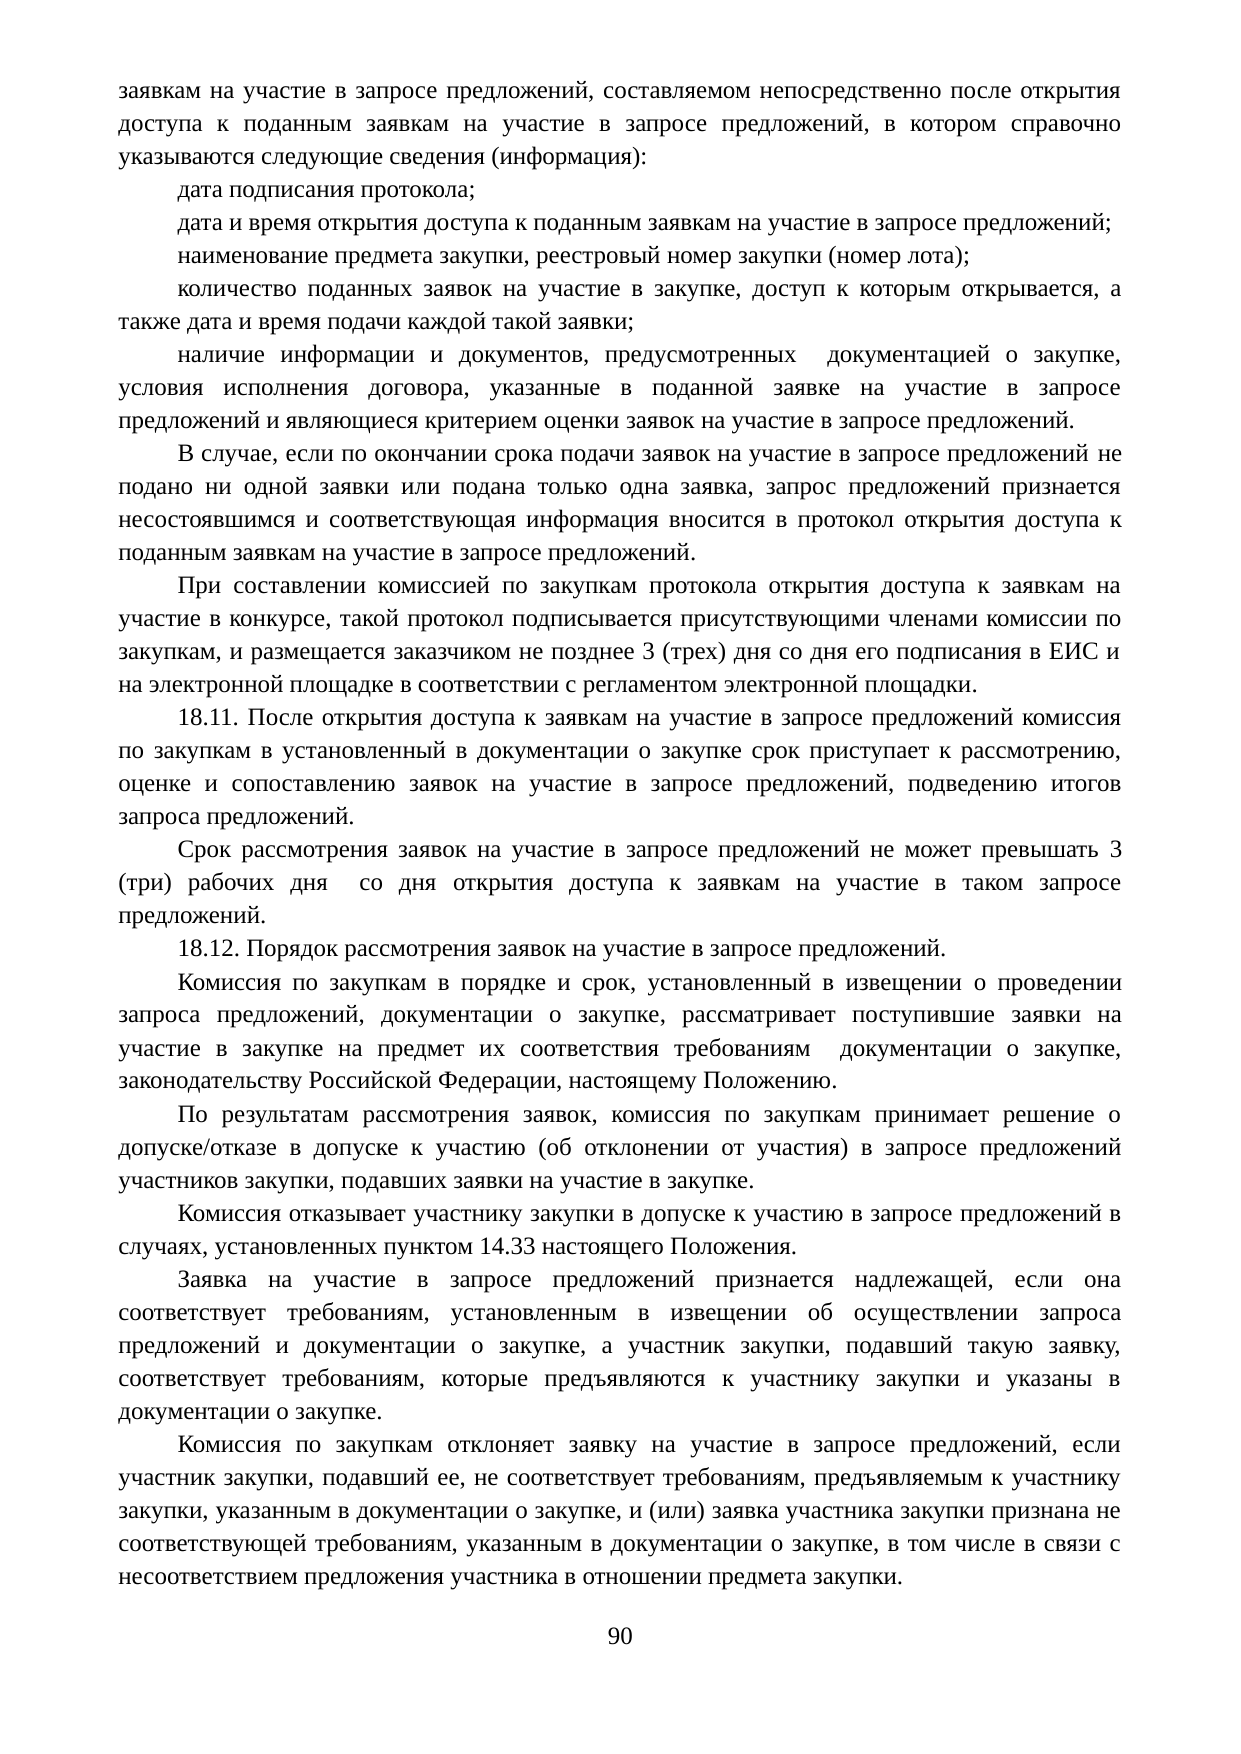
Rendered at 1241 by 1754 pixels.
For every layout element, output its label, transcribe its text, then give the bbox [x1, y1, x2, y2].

text В случае, если по окончании срока подачи заявок на участие в запросе предложений не подано ни одной заявки или подана только одна заявка, запрос предложений признается несостоявшимся и соответствующая информация вносится в протокол открытия доступа к поданным заявкам на участие в запросе предложений. [118, 438, 1122, 566]
text Комиссия отказывает участнику закупки в допуске к участию в запросе предложений в случаях, установленных пунктом 14.33 настоящего Положения. [118, 1198, 1122, 1259]
text дата подписания протокола; [118, 174, 1122, 203]
text количество поданных заявок на участие в закупке, доступ к которым открывается, а также дата и время подачи каждой такой заявки; [118, 273, 1122, 335]
text наименование предмета закупки, реестровый номер закупки (номер лота); [118, 240, 1122, 269]
text Комиссия по закупкам в порядке и срок, установленный в извещении о проведении запроса предложений, документации о закупке, рассматривает поступившие заявки на участие в закупке на предмет их соответствия требованиям документации о закупке, законодательству Российской Федерации, настоящему Положению. [118, 967, 1122, 1094]
text При составлении комиссией по закупкам протокола открытия доступа к заявкам на участие в конкурсе, такой протокол подписывается присутствующими членами комиссии по закупкам, и размещается заказчиком не позднее 3 (трех) дня со дня его подписания в ЕИС и на электронной площадке в соответствии с регламентом электронной площадки. [118, 570, 1122, 698]
text наличие информации и документов, предусмотренных документацией о закупке, условия исполнения договора, указанные в поданной заявке на участие в запросе предложений и являющиеся критерием оценки заявок на участие в запросе предложений. [118, 339, 1122, 434]
text Заявка на участие в запросе предложений признается надлежащей, если она соответствует требованиям, установленным в извещении об осуществлении запроса предложений и документации о закупке, а участник закупки, подавший такую заявку, соответствует требованиям, которые предъявляются к участнику закупки и указаны в документации о закупке. [118, 1264, 1122, 1424]
text заявкам на участие в запросе предложений, составляемом непосредственно после открытия доступа к поданным заявкам на участие в запросе предложений, в котором справочно указываются следующие сведения (информация): [118, 75, 1122, 170]
text Комиссия по закупкам отклоняет заявку на участие в запросе предложений, если участник закупки, подавший ее, не соответствует требованиям, предъявляемым к участнику закупки, указанным в документации о закупке, и (или) заявка участника закупки признана не соответствующей требованиям, указанным в документации о закупке, в том числе в связи с несоответствием предложения участника в отношении предмета закупки. [118, 1429, 1122, 1590]
text Срок рассмотрения заявок на участие в запросе предложений не может превышать 3 (три) рабочих дня со дня открытия доступа к заявкам на участие в таком запросе предложений. [118, 834, 1122, 929]
text По результатам рассмотрения заявок, комиссия по закупкам принимает решение о допуске/отказе в допуске к участию (об отклонении от участия) в запросе предложений участников закупки, подавших заявки на участие в закупке. [118, 1099, 1122, 1193]
text 18.11. После открытия доступа к заявкам на участие в запросе предложений комиссия по закупкам в установленный в документации о закупке срок приступает к рассмотрению, оценке и сопоставлению заявок на участие в запросе предложений, подведению итогов запроса предложений. [118, 702, 1122, 830]
text 18.12. Порядок рассмотрения заявок на участие в запросе предложений. [118, 933, 1122, 962]
text дата и время открытия доступа к поданным заявкам на участие в запросе предложений; [118, 207, 1122, 236]
